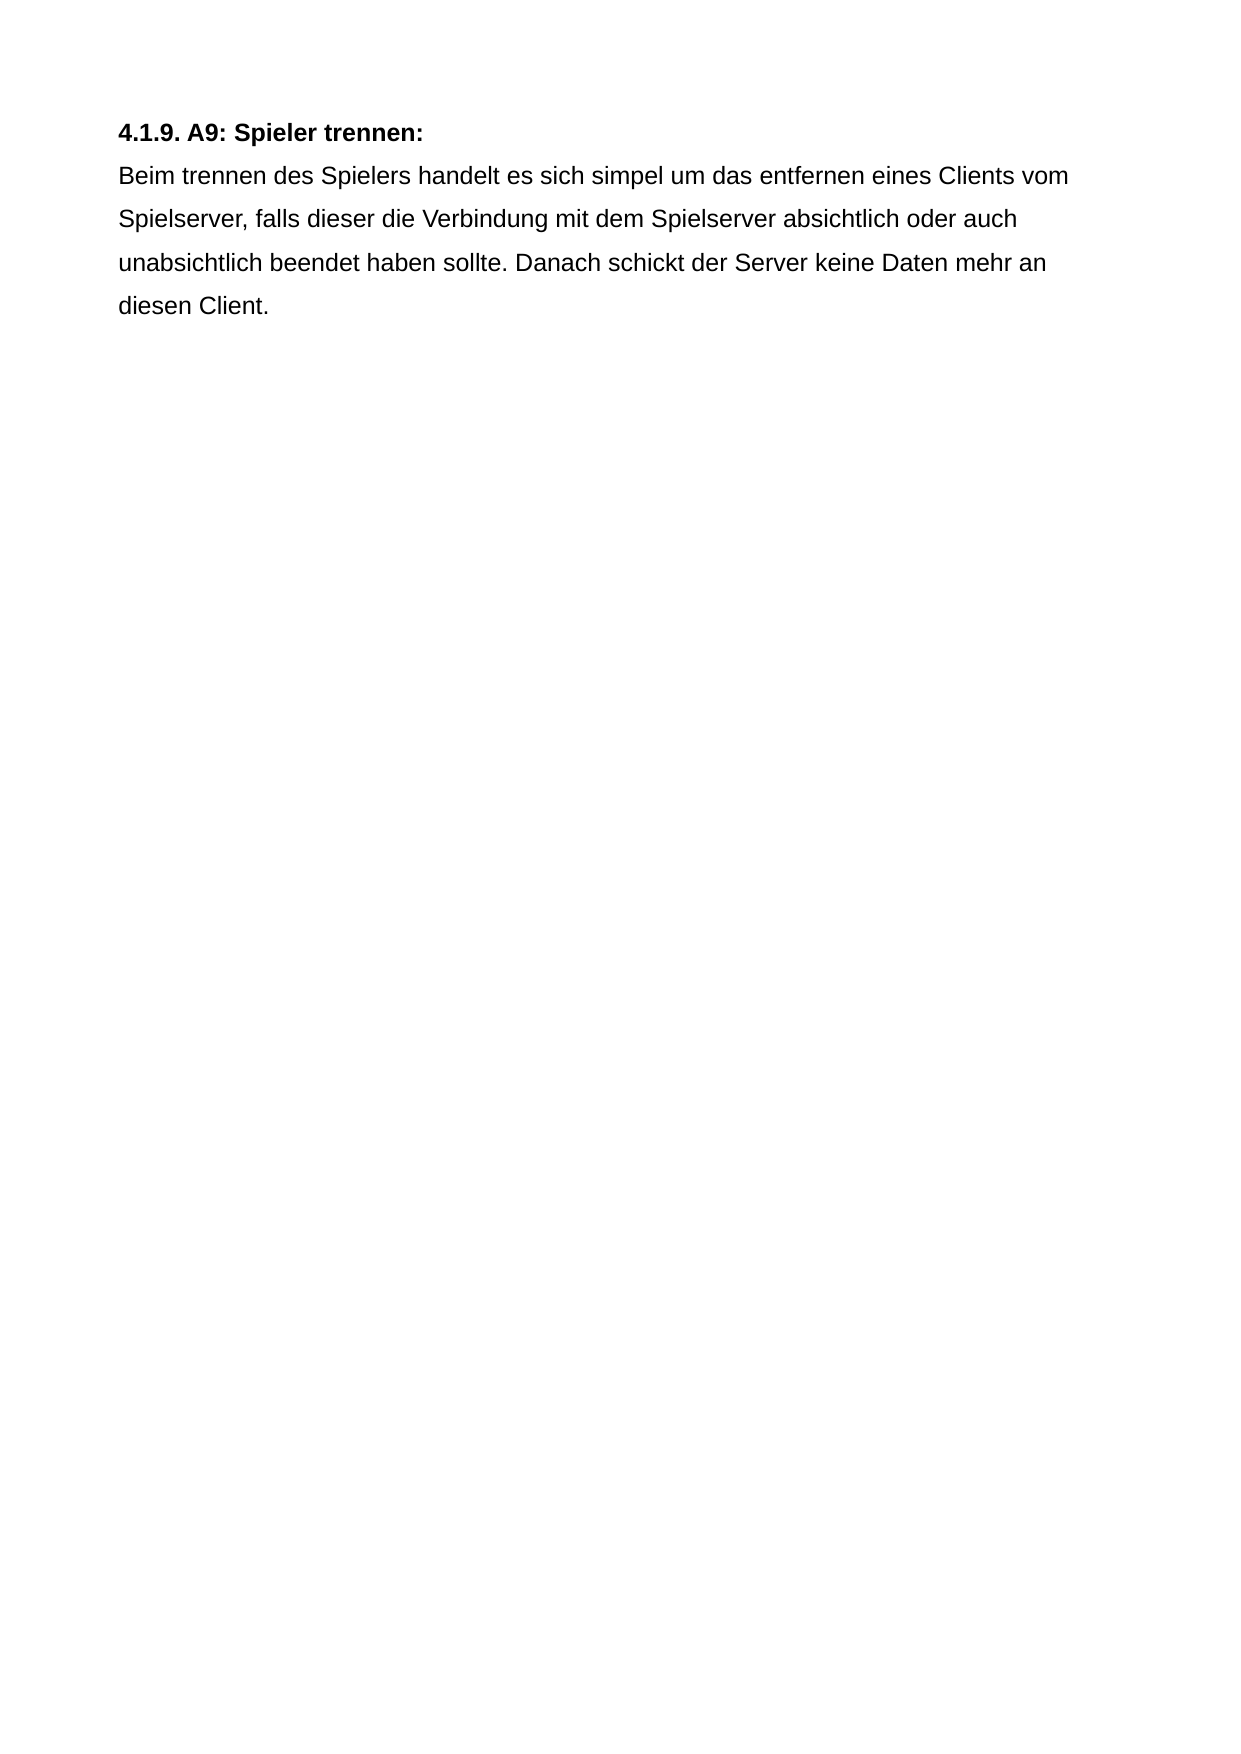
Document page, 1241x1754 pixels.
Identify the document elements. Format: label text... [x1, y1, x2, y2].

text 4.1.9. A9: Spieler trennen: [118, 118, 1122, 147]
text Beim trennen des Spielers handelt es sich simpel um das entfernen eines Clients vom Spielserver, falls dieser die Verbindung mit dem Spielserver absichtlich oder auch unabsichtlich beendet haben sollte. Danach schickt der Server keine Daten mehr an diesen Client. [118, 161, 1122, 319]
